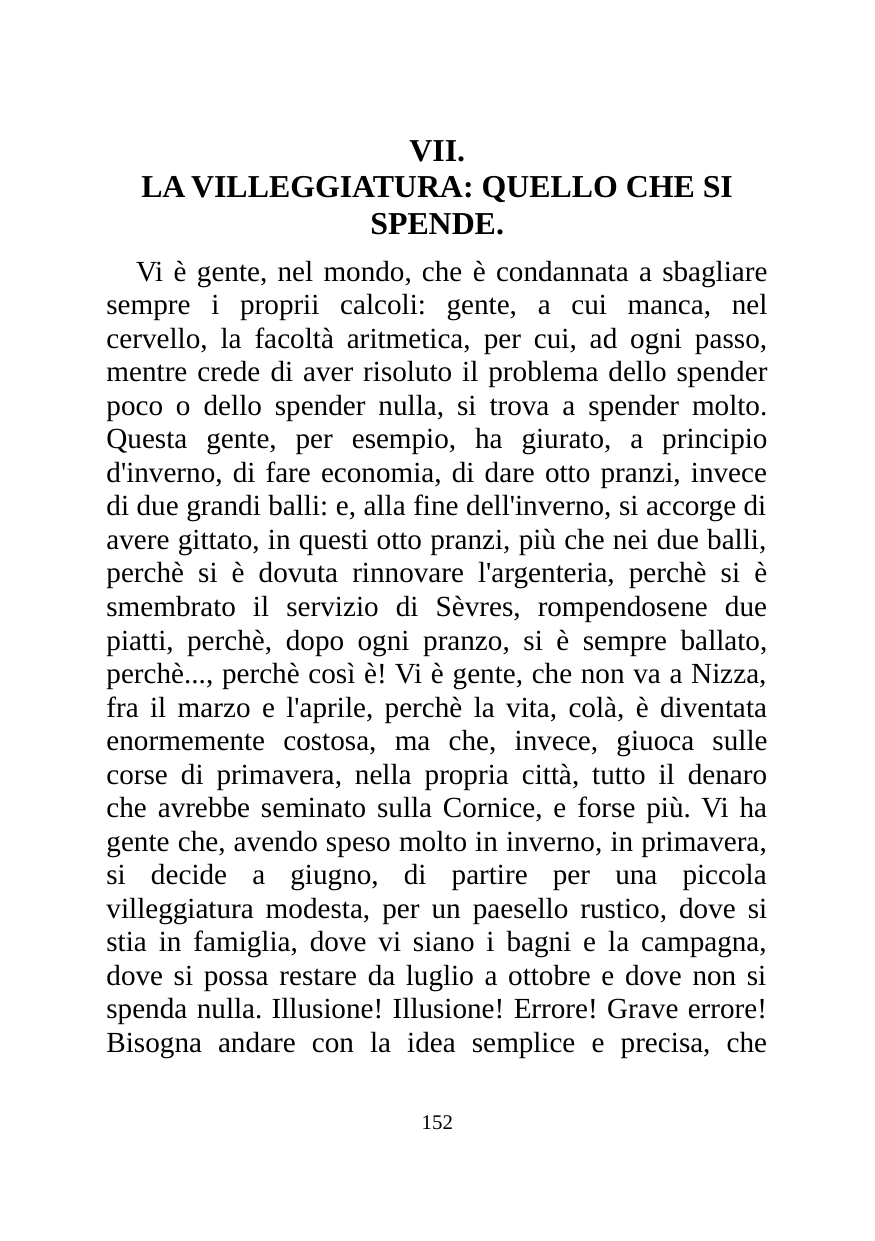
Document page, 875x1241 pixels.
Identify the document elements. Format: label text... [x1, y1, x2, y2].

text Vi è gente, nel mondo, che è condannata a sbagliare sempre i proprii calcoli: gente, a cui manca, nel cervello, la facoltà aritmetica, per cui, ad ogni passo, mentre crede di aver risoluto il problema dello spender poco o dello spender nulla, si trova a spender molto. Questa gente, per esempio, ha giurato, a principio d'inverno, di fare economia, di dare otto pranzi, invece di due grandi balli: e, alla fine dell'inverno, si accorge di avere gittato, in questi otto pranzi, più che nei due balli, perchè si è dovuta rinnovare l'argenteria, perchè si è smembrato il servizio di Sèvres, rompendosene due piatti, perchè, dopo ogni pranzo, si è sempre ballato, perchè..., perchè così è! Vi è gente, che non va a Nizza, fra il marzo e l'aprile, perchè la vita, colà, è diventata enormemente costosa, ma che, invece, giuoca sulle corse di primavera, nella propria città, tutto il denaro che avrebbe seminato sulla Cornice, e forse più. Vi ha gente che, avendo speso molto in inverno, in primavera, si decide a giugno, di partire per una piccola villeggiatura modesta, per un paesello rustico, dove si stia in famiglia, dove vi siano i bagni e la campagna, dove si possa restare da luglio a ottobre e dove non si spenda nulla. Illusione! Illusione! Errore! Grave errore! Bisogna andare con la idea semplice e precisa, che [106, 254, 768, 1059]
subtitle VII. LA VILLEGGIATURA: QUELLO CHE SI SPENDE. [106, 131, 768, 241]
